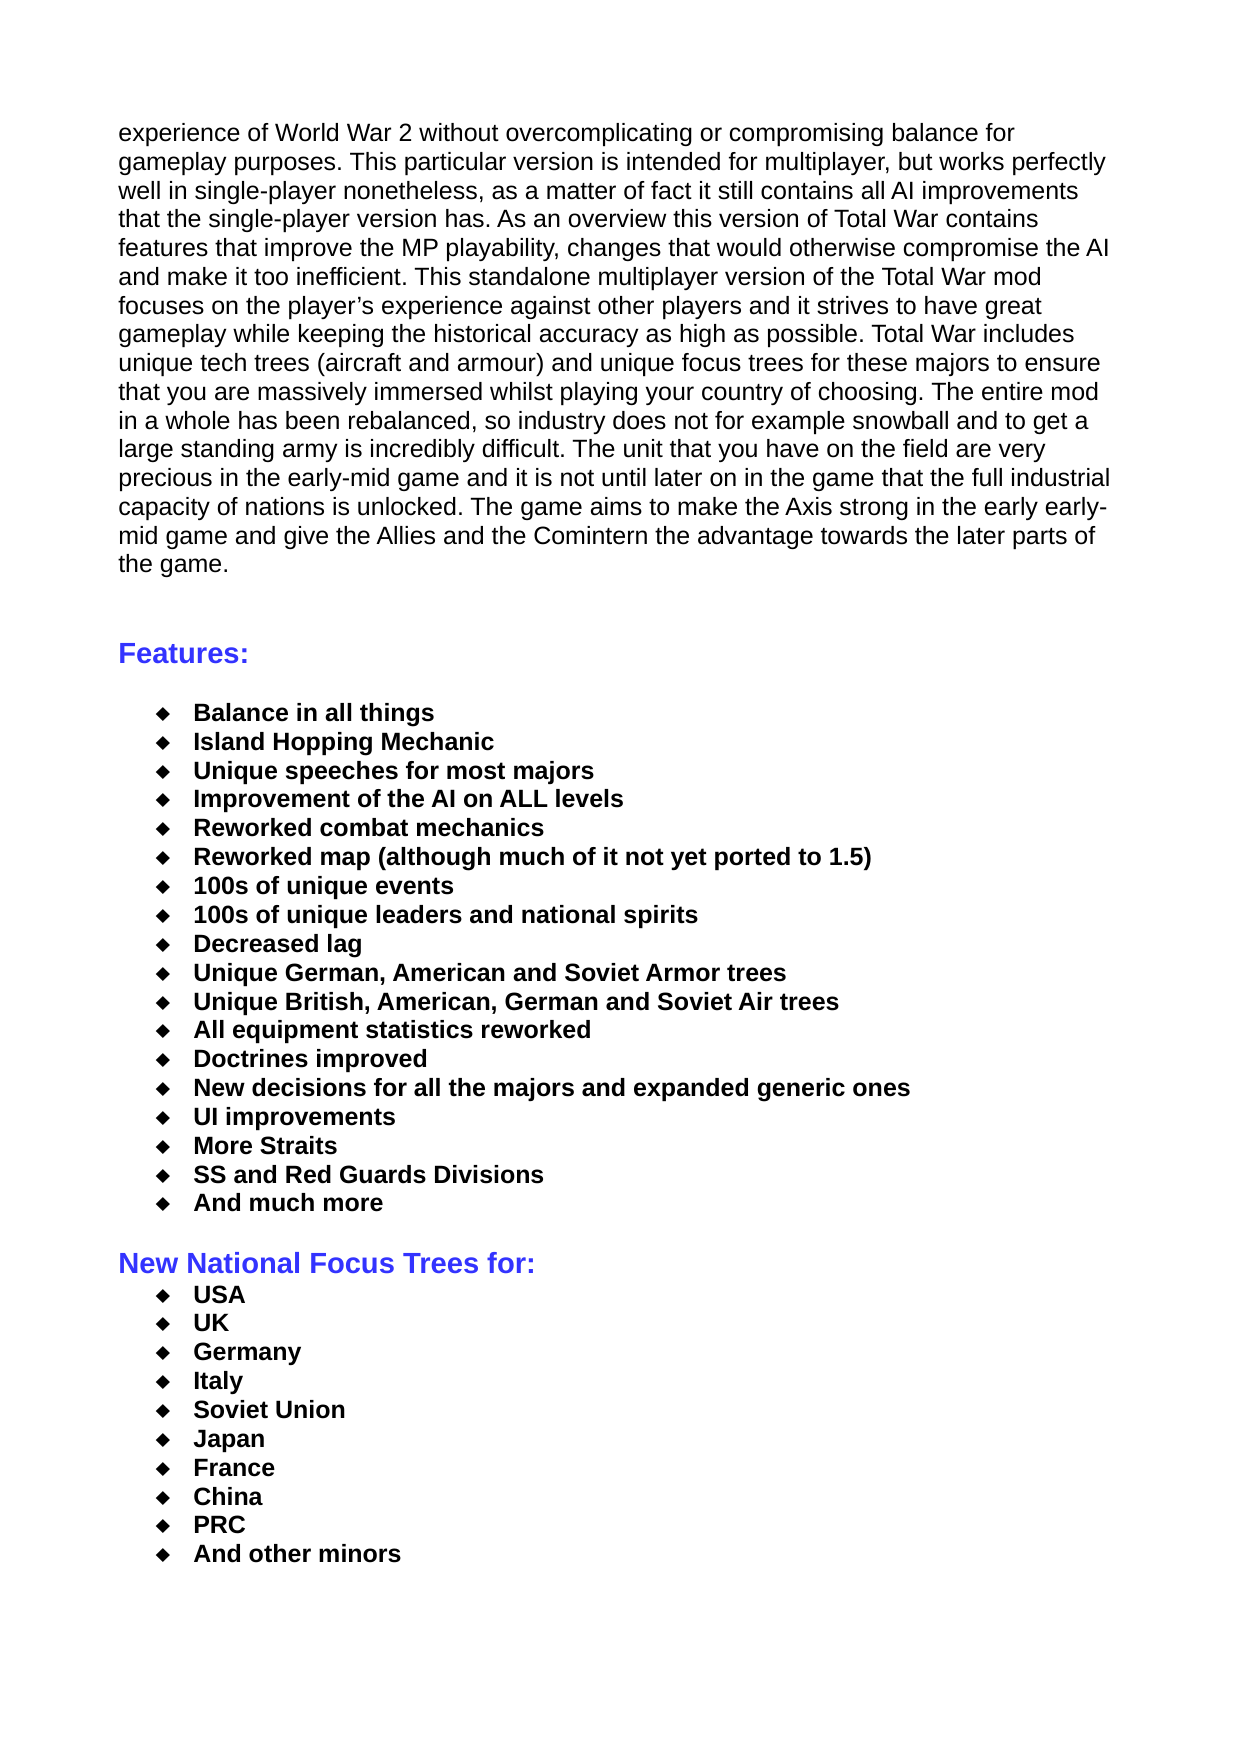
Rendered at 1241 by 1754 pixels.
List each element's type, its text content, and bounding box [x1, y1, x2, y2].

list Unique German, American and Soviet Armor trees [156, 958, 1122, 986]
list China [156, 1482, 1122, 1510]
list 100s of unique events [156, 871, 1122, 900]
list New decisions for all the majors and expanded generic ones [156, 1073, 1122, 1102]
list Improvement of the AI on ALL levels [156, 784, 1122, 813]
list And much more [156, 1188, 1122, 1217]
list More Straits [156, 1131, 1122, 1159]
text New National Focus Trees for: [118, 1246, 1122, 1279]
list And other minors [156, 1539, 1122, 1568]
text experience of World War 2 without overcomplicating or compromising balance for gameplay purposes. This particular version is intended for multiplayer, but works perfectly well in single-player nonetheless, as a matter of fact it still contains all AI improvements that the single-player version has. As an overview this version of Total War contains features that improve the MP playability, changes that would otherwise compromise the AI and make it too inefficient. This standalone multiplayer version of the Total War mod focuses on the player’s experience against other players and it strives to have great gameplay while keeping the historical accuracy as high as possible. Total War includes unique tech trees (aircraft and armour) and unique focus trees for these majors to ensure that you are massively immersed whilst playing your country of choosing. The entire mod in a whole has been rebalanced, so industry does not for example snowball and to get a large standing army is incredibly difficult. The unit that you have on the field are very precious in the early-mid game and it is not until later on in the game that the full industrial capacity of nations is unlocked. The game aims to make the Axis strong in the early early-mid game and give the Allies and the Comintern the advantage towards the later parts of the game. [118, 118, 1122, 578]
list All equipment statistics reworked [156, 1015, 1122, 1044]
list UK [156, 1308, 1122, 1337]
list Balance in all things [156, 698, 1122, 727]
list USA [156, 1279, 1122, 1308]
list Unique British, American, German and Soviet Air trees [156, 986, 1122, 1015]
list Reworked combat mechanics [156, 813, 1122, 842]
list Reworked map (although much of it not yet ported to 1.5) [156, 842, 1122, 871]
list Japan [156, 1424, 1122, 1453]
list 100s of unique leaders and national spirits [156, 900, 1122, 929]
list Doctrines improved [156, 1044, 1122, 1073]
list PRC [156, 1510, 1122, 1539]
list Germany [156, 1337, 1122, 1366]
list Unique speeches for most majors [156, 756, 1122, 784]
list SS and Red Guards Divisions [156, 1159, 1122, 1188]
list Island Hopping Mechanic [156, 727, 1122, 756]
list UI improvements [156, 1102, 1122, 1131]
list Decreased lag [156, 929, 1122, 958]
text Features: [118, 636, 1122, 669]
list Soviet Union [156, 1395, 1122, 1424]
list Italy [156, 1366, 1122, 1395]
list France [156, 1453, 1122, 1482]
